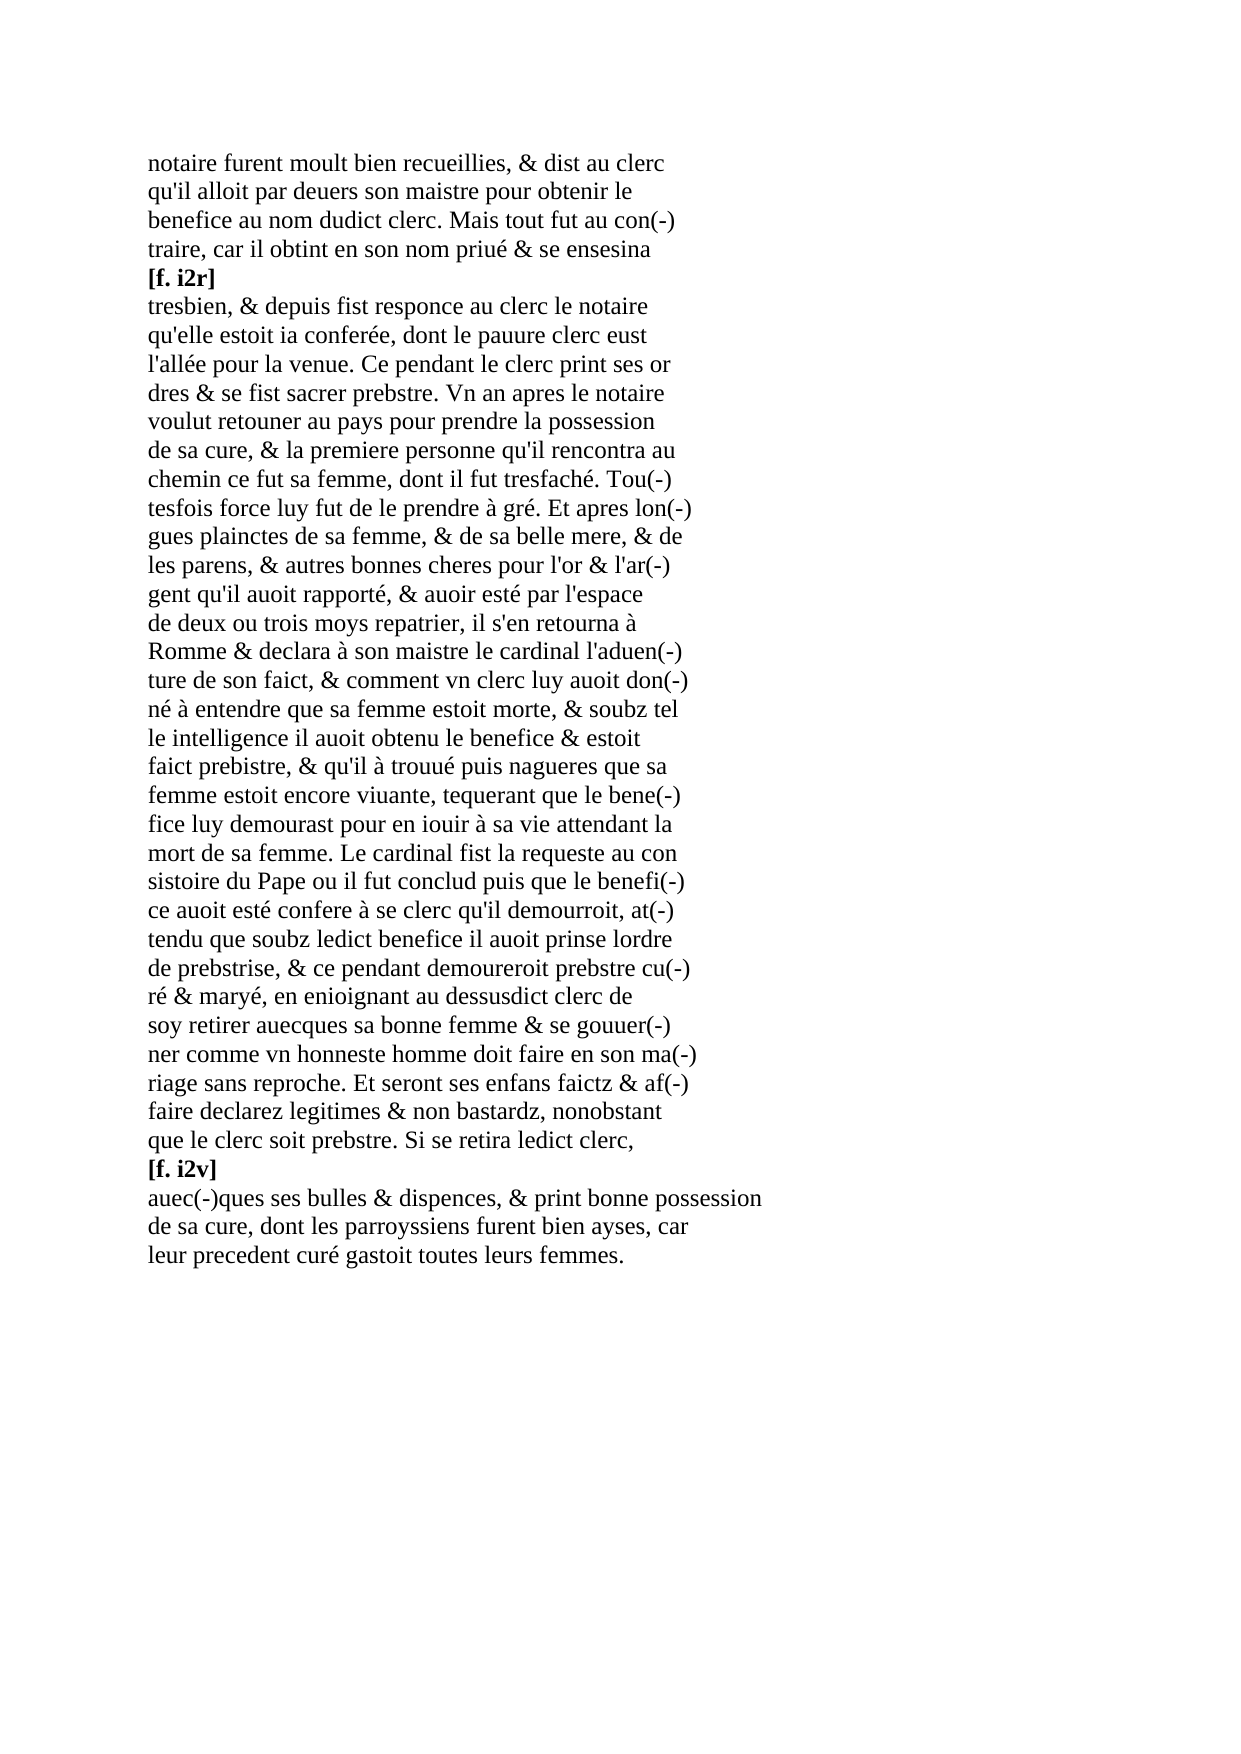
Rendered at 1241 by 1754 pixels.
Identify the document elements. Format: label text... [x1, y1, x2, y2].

text notaire furent moult bien recueillies, & dist au clerc qu'il alloit par deuers son maistre pour obtenir le benefice au nom dudict clerc. Mais tout fut au con(-) traire, car il obtint en son nom priué & se ensesina [f. i2r] tresbien, & depuis fist responce au clerc le notaire qu'elle estoit ia conferée, dont le pauure clerc eust l'allée pour la venue. Ce pendant le clerc print ses or dres & se fist sacrer prebstre. Vn an apres le notaire voulut retouner au pays pour prendre la possession de sa cure, & la premiere personne qu'il rencontra au chemin ce fut sa femme, dont il fut tresfaché. Tou(-) tesfois force luy fut de le prendre à gré. Et apres lon(-) gues plainctes de sa femme, & de sa belle mere, & de les parens, & autres bonnes cheres pour l'or & l'ar(-) gent qu'il auoit rapporté, & auoir esté par l'espace de deux ou trois moys repatrier, il s'en retourna à Romme & declara à son maistre le cardinal l'aduen(-) ture de son faict, & comment vn clerc luy auoit don(-) né à entendre que sa femme estoit morte, & soubz tel le intelligence il auoit obtenu le benefice & estoit faict prebistre, & qu'il à trouué puis nagueres que sa femme estoit encore viuante, tequerant que le bene(-) fice luy demourast pour en iouir à sa vie attendant la mort de sa femme. Le cardinal fist la requeste au con sistoire du Pape ou il fut conclud puis que le benefi(-) ce auoit esté confere à se clerc qu'il demourroit, at(-) tendu que soubz ledict benefice il auoit prinse lordre de prebstrise, & ce pendant demoureroit prebstre cu(-) ré & maryé, en enioignant au dessusdict clerc de soy retirer auecques sa bonne femme & se gouuer(-) ner comme vn honneste homme doit faire en son ma(-) riage sans reproche. Et seront ses enfans faictz & af(-) faire declarez legitimes & non bastardz, nonobstant que le clerc soit prebstre. Si se retira ledict clerc, [f. i2v] auec(-)ques ses bulles & dispences, & print bonne possession de sa cure, dont les parroyssiens furent bien ayses, car leur precedent curé gastoit toutes leurs femmes. [148, 148, 1093, 1269]
